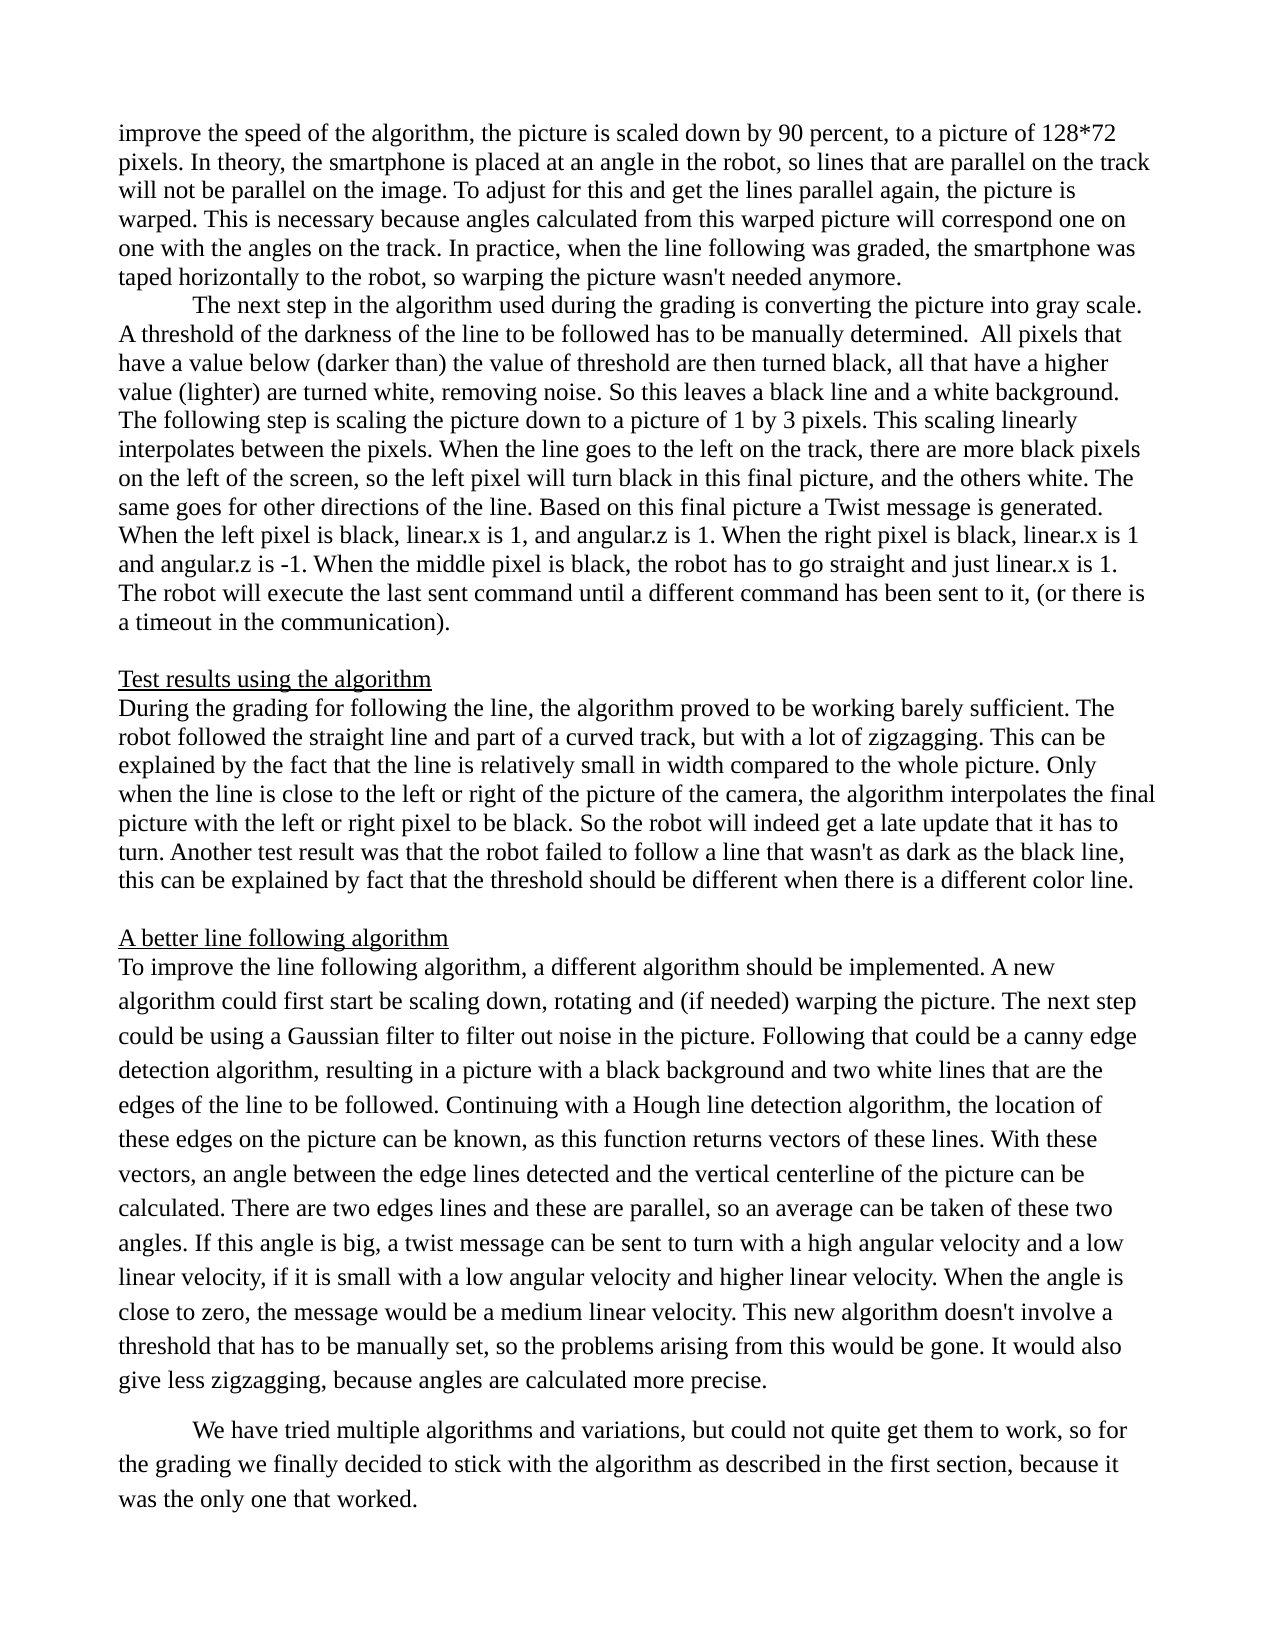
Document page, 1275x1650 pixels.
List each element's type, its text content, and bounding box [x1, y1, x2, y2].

text We have tried multiple algorithms and variations, but could not quite get them to work, so for the grading we finally decided to stick with the algorithm as described in the first section, because it was the only one that worked. [118, 1415, 1157, 1512]
text Test results using the algorithm [118, 664, 1157, 693]
text The next step in the algorithm used during the grading is converting the picture into gray scale. A threshold of the darkness of the line to be followed has to be manually determined. All pixels that have a value below (darker than) the value of threshold are then turned black, all that have a higher value (lighter) are turned white, removing noise. So this leaves a black line and a white background. The following step is scaling the picture down to a picture of 1 by 3 pixels. This scaling linearly interpolates between the pixels. When the line goes to the left on the track, there are more black pixels on the left of the screen, so the left pixel will turn black in this final picture, and the others white. The same goes for other directions of the line. Based on this final picture a Twist message is generated. When the left pixel is black, linear.x is 1, and angular.z is 1. When the right pixel is black, linear.x is 1 and angular.z is -1. When the middle pixel is black, the robot has to go straight and just linear.x is 1. The robot will execute the last sent command until a different command has been sent to it, (or there is a timeout in the communication). [118, 291, 1157, 636]
text To improve the line following algorithm, a different algorithm should be implemented. A new algorithm could first start be scaling down, rotating and (if needed) warping the picture. The next step could be using a Gaussian filter to filter out noise in the picture. Following that could be a canny edge detection algorithm, resulting in a picture with a black background and two white lines that are the edges of the line to be followed. Continuing with a Hough line detection algorithm, the location of these edges on the picture can be known, as this function returns vectors of these lines. With these vectors, an angle between the edge lines detected and the vertical centerline of the picture can be calculated. There are two edges lines and these are parallel, so an average can be taken of these two angles. If this angle is big, a twist message can be sent to turn with a high angular velocity and a low linear velocity, if it is small with a low angular velocity and higher linear velocity. When the angle is close to zero, the message would be a medium linear velocity. This new algorithm doesn't involve a threshold that has to be manually set, so the problems arising from this would be gone. It would also give less zigzagging, because angles are calculated more precise. [118, 952, 1157, 1394]
text A better line following algorithm [118, 923, 1157, 952]
text improve the speed of the algorithm, the picture is scaled down by 90 percent, to a picture of 128*72 pixels. In theory, the smartphone is placed at an angle in the robot, so lines that are parallel on the track will not be parallel on the image. To adjust for this and get the lines parallel again, the picture is warped. This is necessary because angles calculated from this warped picture will correspond one on one with the angles on the track. In practice, when the line following was graded, the smartphone was taped horizontally to the robot, so warping the picture wasn't needed anymore. [118, 118, 1157, 291]
text During the grading for following the line, the algorithm proved to be working barely sufficient. The robot followed the straight line and part of a curved track, but with a lot of zigzagging. This can be explained by the fact that the line is relatively small in width compared to the whole picture. Only when the line is close to the left or right of the picture of the camera, the algorithm interpolates the final picture with the left or right pixel to be black. So the robot will indeed get a late update that it has to turn. Another test result was that the robot failed to follow a line that wasn't as dark as the black line, this can be explained by fact that the threshold should be different when there is a different color line. [118, 693, 1157, 894]
